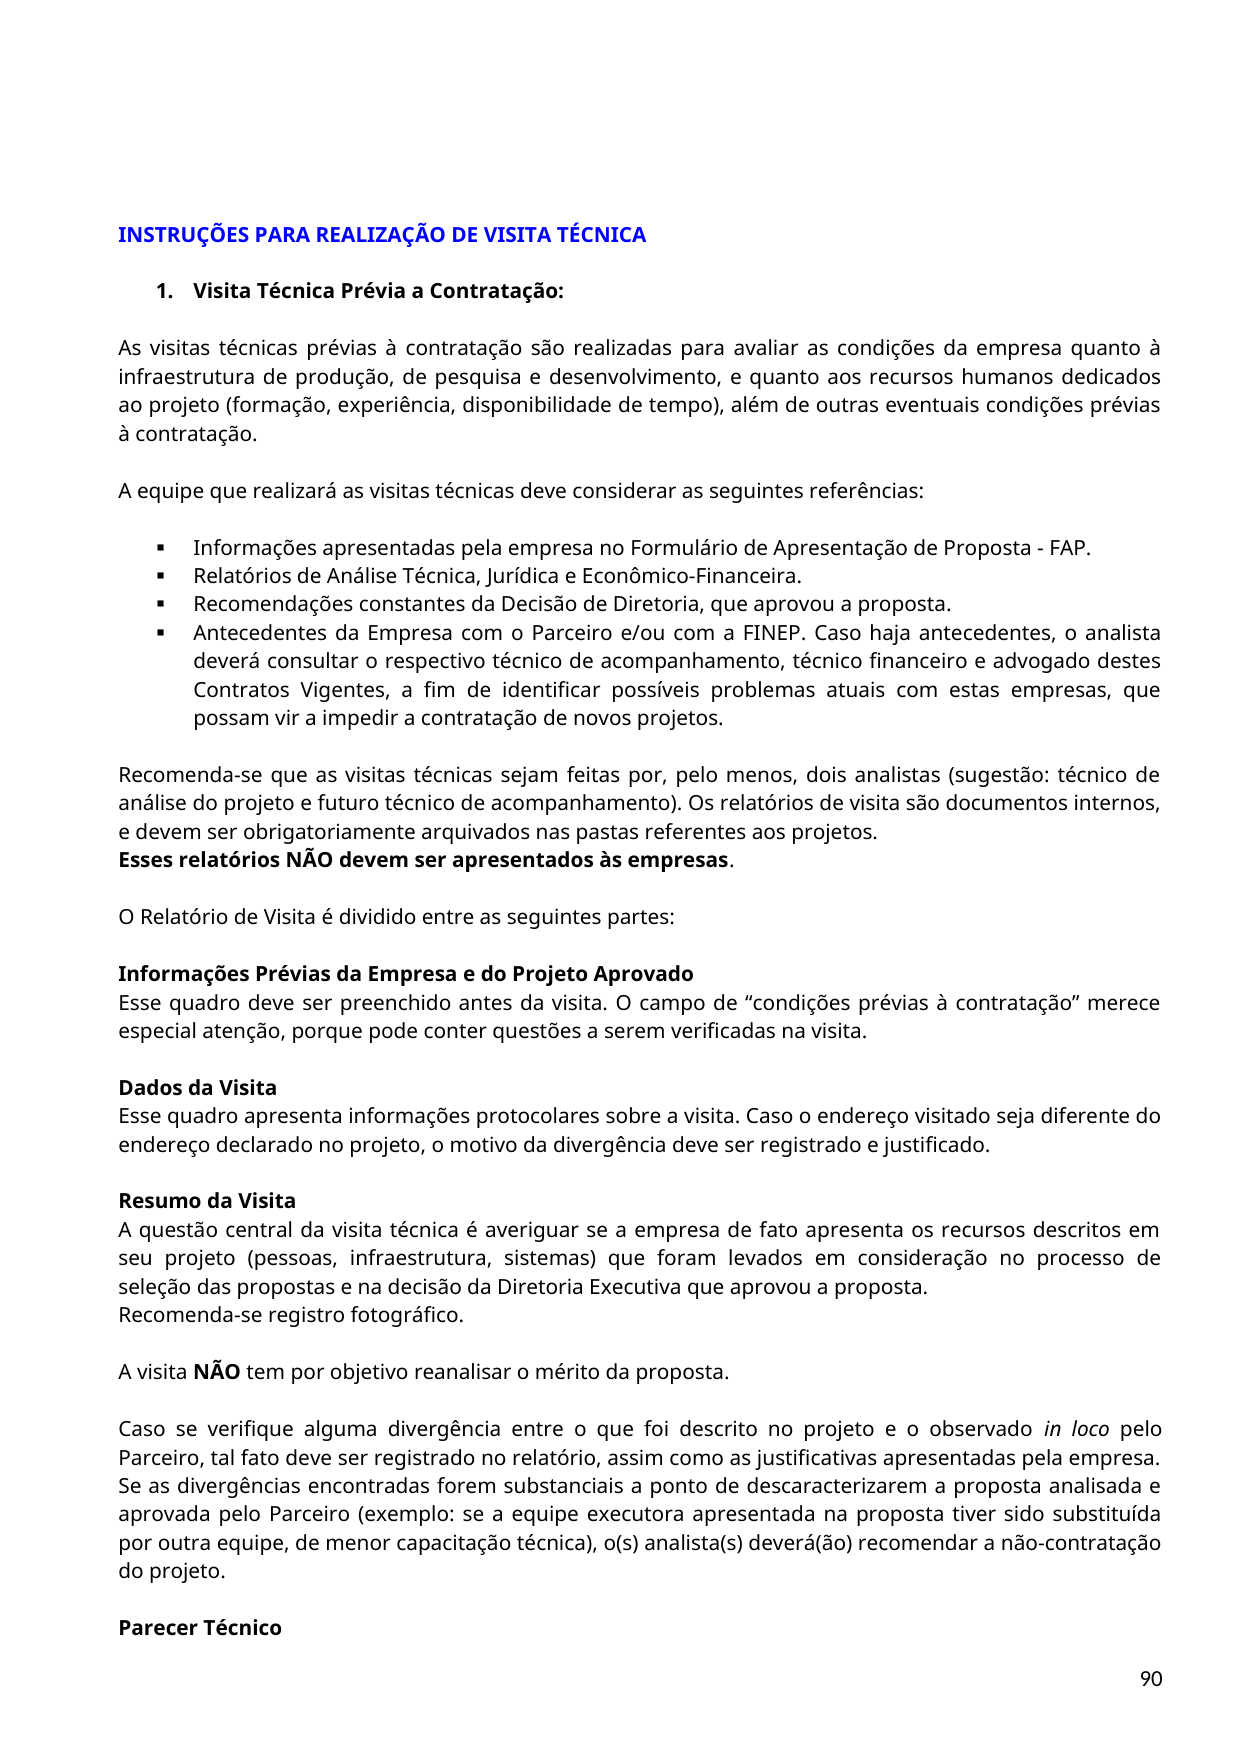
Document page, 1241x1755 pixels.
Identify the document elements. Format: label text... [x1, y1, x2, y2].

list Recomendações constantes da Decisão de Diretoria, que aprovou a proposta. [156, 589, 1162, 618]
text Esses relatórios NÃO devem ser apresentados às empresas. [118, 845, 1162, 874]
text O Relatório de Visita é dividido entre as seguintes partes: [118, 902, 1162, 931]
text INSTRUÇÕES PARA REALIZAÇÃO DE VISITA TÉCNICA [118, 220, 1162, 248]
list Visita Técnica Prévia a Contratação: [156, 277, 1162, 305]
text As visitas técnicas prévias à contratação são realizadas para avaliar as condições da empresa quanto à infraestrutura de produção, de pesquisa e desenvolvimento, e quanto aos recursos humanos dedicados ao projeto (formação, experiência, disponibilidade de tempo), além de outras eventuais condições prévias à contratação. [118, 333, 1162, 447]
text A questão central da visita técnica é averiguar se a empresa de fato apresenta os recursos descritos em seu projeto (pessoas, infraestrutura, sistemas) que foram levados em consideração no processo de seleção das propostas e na decisão da Diretoria Executiva que aprovou a proposta. [118, 1215, 1162, 1300]
text Informações Prévias da Empresa e do Projeto Aprovado [118, 959, 1162, 988]
text Recomenda-se registro fotográfico. [118, 1300, 1162, 1329]
text Esse quadro apresenta informações protocolares sobre a visita. Caso o endereço visitado seja diferente do endereço declarado no projeto, o motivo da divergência deve ser registrado e justificado. [118, 1101, 1162, 1158]
text Resumo da Visita [118, 1187, 1162, 1215]
text A equipe que realizará as visitas técnicas deve considerar as seguintes referências: [118, 476, 1162, 504]
list Relatórios de Análise Técnica, Jurídica e Econômico-Financeira. [156, 561, 1162, 589]
text Recomenda-se que as visitas técnicas sejam feitas por, pelo menos, dois analistas (sugestão: técnico de análise do projeto e futuro técnico de acompanhamento). Os relatórios de visita são documentos internos, e devem ser obrigatoriamente arquivados nas pastas referentes aos projetos. [118, 760, 1162, 845]
text Dados da Visita [118, 1073, 1162, 1101]
list Informações apresentadas pela empresa no Formulário de Apresentação de Proposta - FAP. [156, 533, 1162, 561]
text Parecer Técnico [118, 1613, 1162, 1642]
text A visita NÃO tem por objetivo reanalisar o mérito da proposta. [118, 1357, 1162, 1386]
list Antecedentes da Empresa com o Parceiro e/ou com a FINEP. Caso haja antecedentes, o analista deverá consultar o respectivo técnico de acompanhamento, técnico financeiro e advogado destes Contratos Vigentes, a fim de identificar possíveis problemas atuais com estas empresas, que possam vir a impedir a contratação de novos projetos. [156, 618, 1162, 732]
text Esse quadro deve ser preenchido antes da visita. O campo de “condições prévias à contratação” merece especial atenção, porque pode conter questões a serem verificadas na visita. [118, 988, 1162, 1044]
text Caso se verifique alguma divergência entre o que foi descrito no projeto e o observado in loco pelo Parceiro, tal fato deve ser registrado no relatório, assim como as justificativas apresentadas pela empresa. Se as divergências encontradas forem substanciais a ponto de descaracterizarem a proposta analisada e aprovada pelo Parceiro (exemplo: se a equipe executora apresentada na proposta tiver sido substituída por outra equipe, de menor capacitação técnica), o(s) analista(s) deverá(ão) recomendar a não-contratação do projeto. [118, 1414, 1162, 1585]
